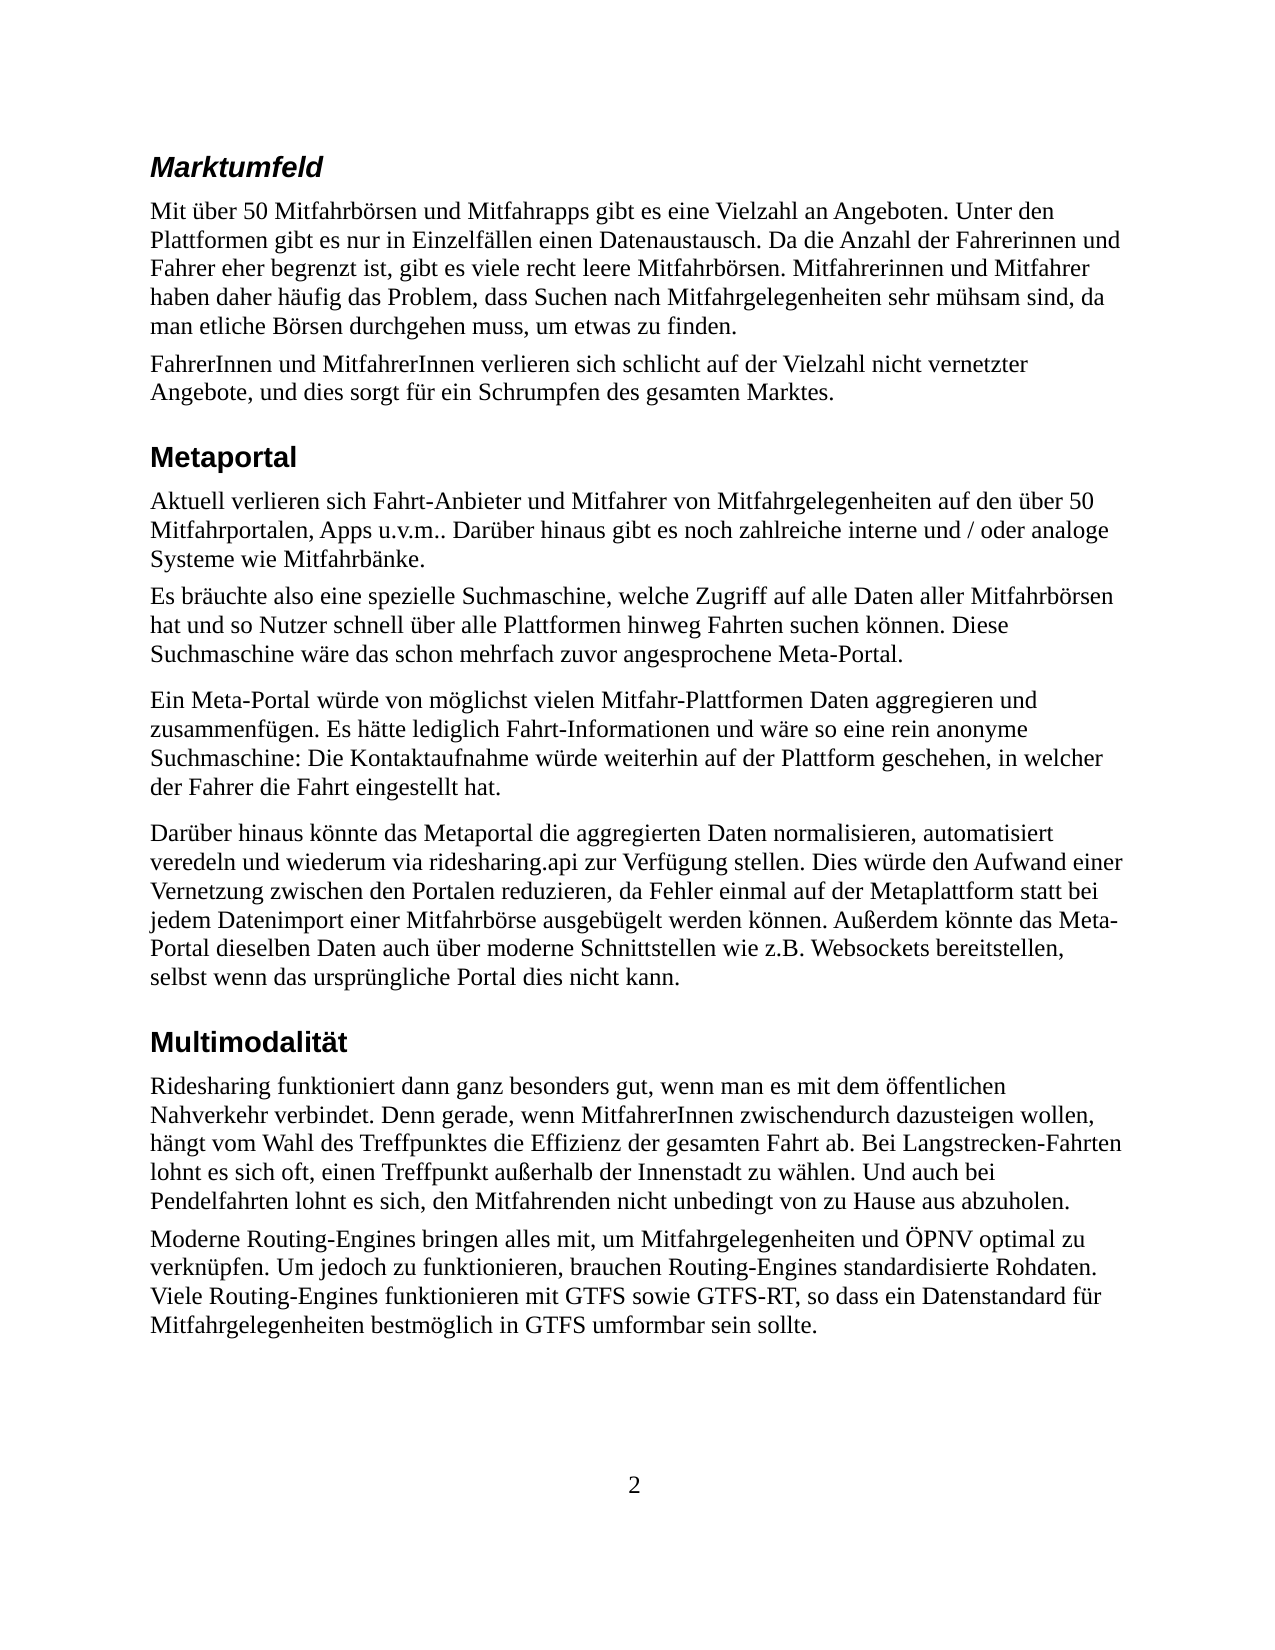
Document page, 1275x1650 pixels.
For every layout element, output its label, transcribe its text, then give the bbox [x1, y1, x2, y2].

text Mit über 50 Mitfahrbörsen und Mitfahrapps gibt es eine Vielzahl an Angeboten. Unter den Plattformen gibt es nur in Einzelfällen einen Datenaustausch. Da die Anzahl der Fahrerinnen und Fahrer eher begrenzt ist, gibt es viele recht leere Mitfahrbörsen. Mitfahrerinnen und Mitfahrer haben daher häufig das Problem, dass Suchen nach Mitfahrgelegenheiten sehr mühsam sind, da man etliche Börsen durchgehen muss, um etwas zu finden. [150, 196, 1125, 340]
text Moderne Routing-Engines bringen alles mit, um Mitfahrgelegenheiten und ÖPNV optimal zu verknüpfen. Um jedoch zu funktionieren, brauchen Routing-Engines standardisierte Rohdaten. Viele Routing-Engines funktionieren mit GTFS sowie GTFS-RT, so dass ein Datenstandard für Mitfahrgelegenheiten bestmöglich in GTFS umformbar sein sollte. [150, 1224, 1125, 1339]
text Es bräuchte also eine spezielle Suchmaschine, welche Zugriff auf alle Daten aller Mitfahrbörsen hat und so Nutzer schnell über alle Plattformen hinweg Fahrten suchen können. Diese Suchmaschine wäre das schon mehrfach zuvor angesprochene Meta-Portal. [150, 581, 1125, 668]
text Ridesharing funktioniert dann ganz besonders gut, wenn man es mit dem öffentlichen Nahverkehr verbindet. Denn gerade, wenn MitfahrerInnen zwischendurch dazusteigen wollen, hängt vom Wahl des Treffpunktes die Effizienz der gesamten Fahrt ab. Bei Langstrecken-Fahrten lohnt es sich oft, einen Treffpunkt außerhalb der Innenstadt zu wählen. Und auch bei Pendelfahrten lohnt es sich, den Mitfahrenden nicht unbedingt von zu Hause aus abzuholen. [150, 1071, 1125, 1215]
text Ein Meta-Portal würde von möglichst vielen Mitfahr-Plattformen Daten aggregieren und zusammenfügen. Es hätte lediglich Fahrt-Informationen und wäre so eine rein anonyme Suchmaschine: Die Kontaktaufnahme würde weiterhin auf der Plattform geschehen, in welcher der Fahrer die Fahrt eingestellt hat. [150, 686, 1125, 801]
subtitle Multimodalität [150, 1025, 1125, 1058]
text Aktuell verlieren sich Fahrt-Anbieter und Mitfahrer von Mitfahrgelegenheiten auf den über 50 Mitfahrportalen, Apps u.v.m.. Darüber hinaus gibt es noch zahlreiche interne und / oder analoge Systeme wie Mitfahrbänke. [150, 486, 1125, 572]
text Darüber hinaus könnte das Metaportal die aggregierten Daten normalisieren, automatisiert veredeln und wiederum via ridesharing.api zur Verfügung stellen. Dies würde den Aufwand einer Vernetzung zwischen den Portalen reduzieren, da Fehler einmal auf der Metaplattform statt bei jedem Datenimport einer Mitfahrbörse ausgebügelt werden können. Außerdem könnte das Meta-Portal dieselben Daten auch über moderne Schnittstellen wie z.B. Websockets bereitstellen, selbst wenn das ursprüngliche Portal dies nicht kann. [150, 818, 1125, 991]
subtitle Marktumfeld [150, 150, 1125, 183]
text FahrerInnen und MitfahrerInnen verlieren sich schlicht auf der Vielzahl nicht vernetzter Angebote, und dies sorgt für ein Schrumpfen des gesamten Marktes. [150, 349, 1125, 406]
subtitle Metaportal [150, 440, 1125, 474]
